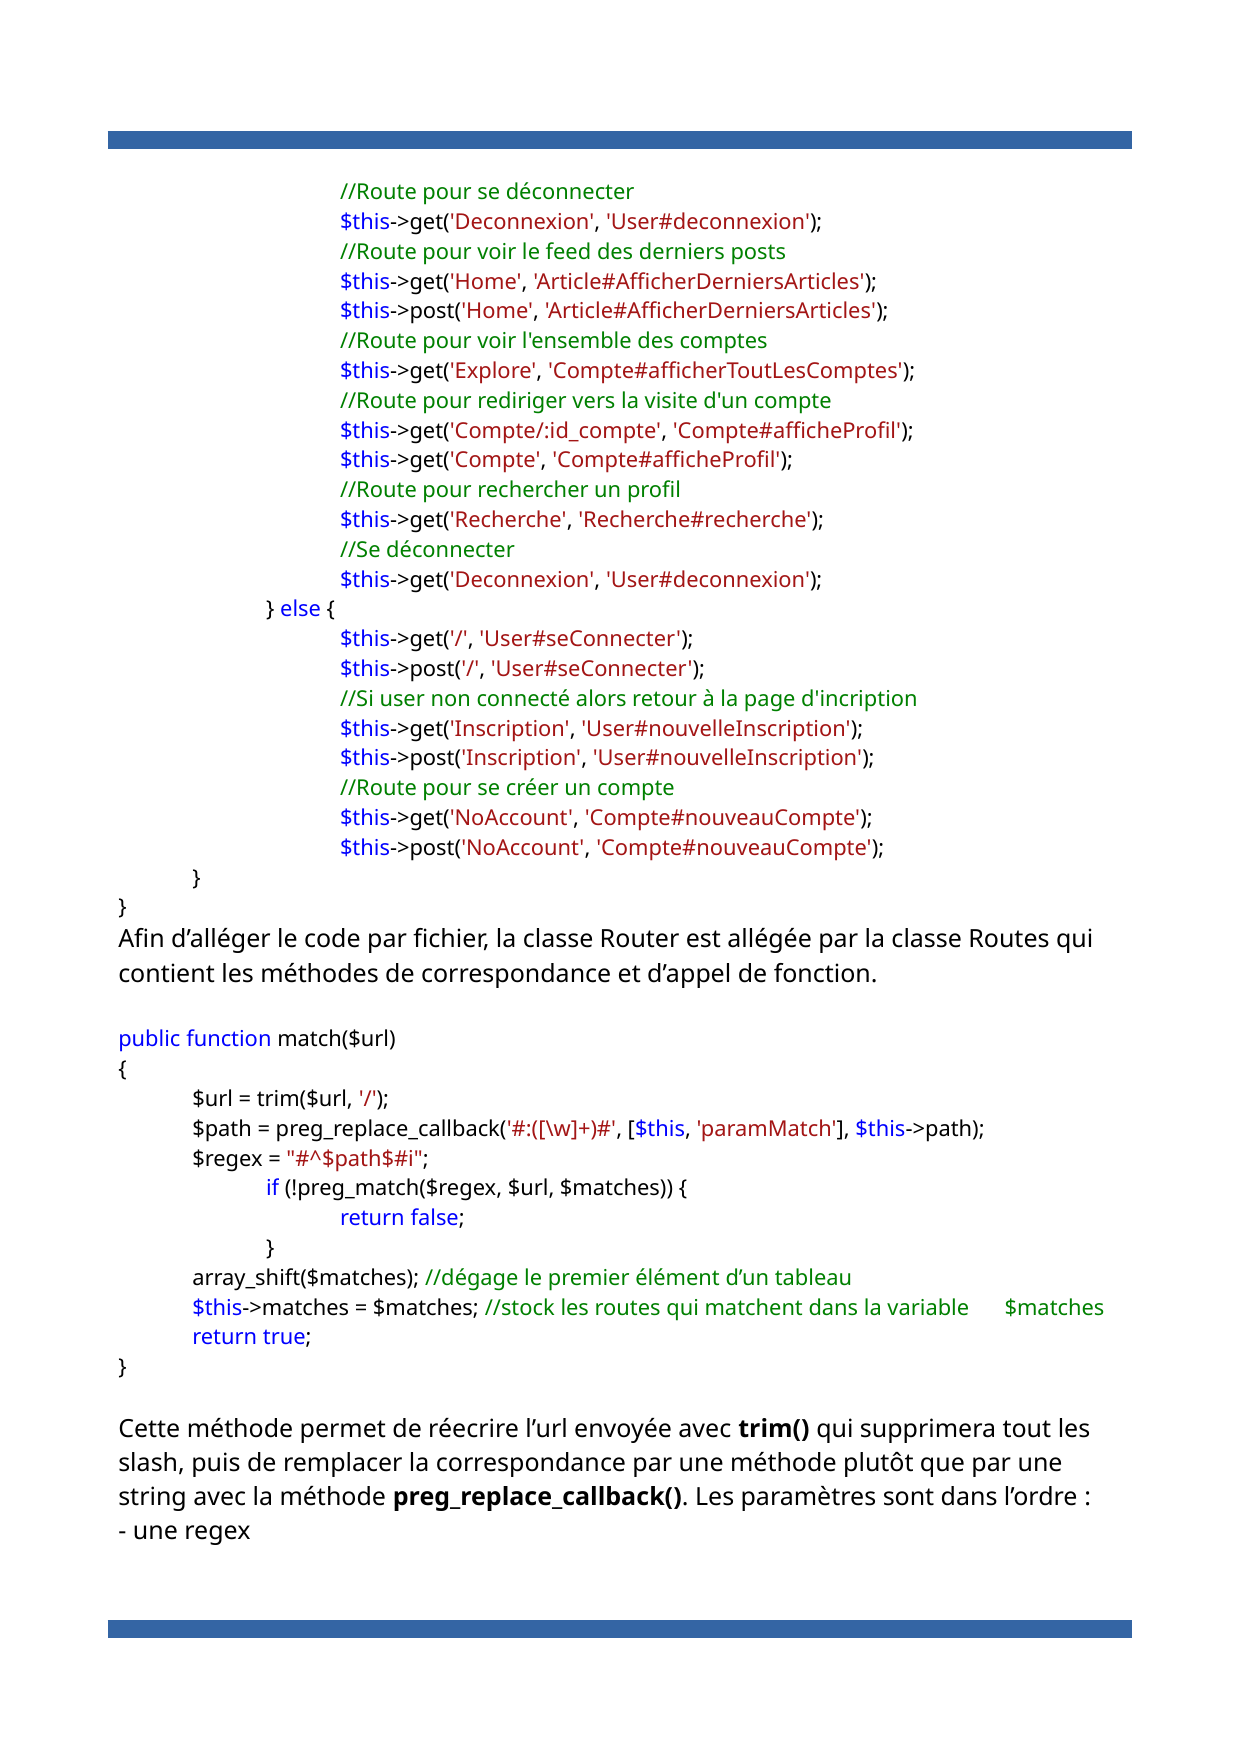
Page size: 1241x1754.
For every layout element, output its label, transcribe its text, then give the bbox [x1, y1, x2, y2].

text //Route pour se créer un compte [118, 772, 1122, 802]
text return true; [118, 1321, 1122, 1351]
text $this->get('Recherche', 'Recherche#recherche'); [118, 504, 1122, 534]
text - une regex [118, 1513, 1122, 1547]
text { [118, 1053, 1122, 1083]
text } [118, 862, 1122, 891]
text $url = trim($url, '/'); [118, 1083, 1122, 1113]
text //Route pour rechercher un profil [118, 474, 1122, 504]
text $this->get('Compte', 'Compte#afficheProfil'); [118, 444, 1122, 474]
text //Route pour voir le feed des derniers posts [118, 236, 1122, 266]
text } [118, 891, 1122, 921]
text $this->post('Inscription', 'User#nouvelleInscription'); [118, 742, 1122, 772]
text //Route pour rediriger vers la visite d'un compte [118, 385, 1122, 415]
text //Se déconnecter [118, 534, 1122, 564]
text $this->get('NoAccount', 'Compte#nouveauCompte'); [118, 802, 1122, 832]
text if (!preg_match($regex, $url, $matches)) { [118, 1172, 1122, 1202]
text $this->get('Home', 'Article#AfficherDerniersArticles'); [118, 266, 1122, 296]
text } [118, 1232, 1122, 1262]
text $this->get('Compte/:id_compte', 'Compte#afficheProfil'); [118, 415, 1122, 444]
text $this->get('Deconnexion', 'User#deconnexion'); [118, 206, 1122, 236]
text return false; [118, 1202, 1122, 1232]
text } [118, 1351, 1122, 1381]
text $this->post('Home', 'Article#AfficherDerniersArticles'); [118, 296, 1122, 325]
text $this->post('NoAccount', 'Compte#nouveauCompte'); [118, 832, 1122, 862]
text array_shift($matches); //dégage le premier élément d’un tableau [118, 1262, 1122, 1291]
text $path = preg_replace_callback('#:([\w]+)#', [$this, 'paramMatch'], $this->path); [118, 1113, 1122, 1142]
text $this->get('Explore', 'Compte#afficherToutLesComptes'); [118, 355, 1122, 385]
text Afin d’alléger le code par fichier, la classe Router est allégée par la classe Routes qui contient les méthodes de correspondance et d’appel de fonction. [118, 921, 1122, 989]
text Cette méthode permet de réecrire l’url envoyée avec trim() qui supprimera tout les slash, puis de remplacer la correspondance par une méthode plutôt que par une string avec la méthode preg_replace_callback(). Les paramètres sont dans l’ordre : [118, 1411, 1122, 1513]
text $this->get('/', 'User#seConnecter'); [118, 623, 1122, 653]
text $this->post('/', 'User#seConnecter'); [118, 653, 1122, 683]
text $this->get('Inscription', 'User#nouvelleInscription'); [118, 713, 1122, 742]
text } else { [118, 593, 1122, 623]
text $this->matches = $matches; //stock les routes qui matchent dans la variable $matches [118, 1291, 1122, 1321]
text //Si user non connecté alors retour à la page d'incription [118, 683, 1122, 713]
text public function match($url) [118, 1023, 1122, 1053]
text //Route pour se déconnecter [118, 176, 1122, 206]
text $this->get('Deconnexion', 'User#deconnexion'); [118, 564, 1122, 593]
text //Route pour voir l'ensemble des comptes [118, 325, 1122, 355]
text $regex = "#^$path$#i"; [118, 1142, 1122, 1172]
